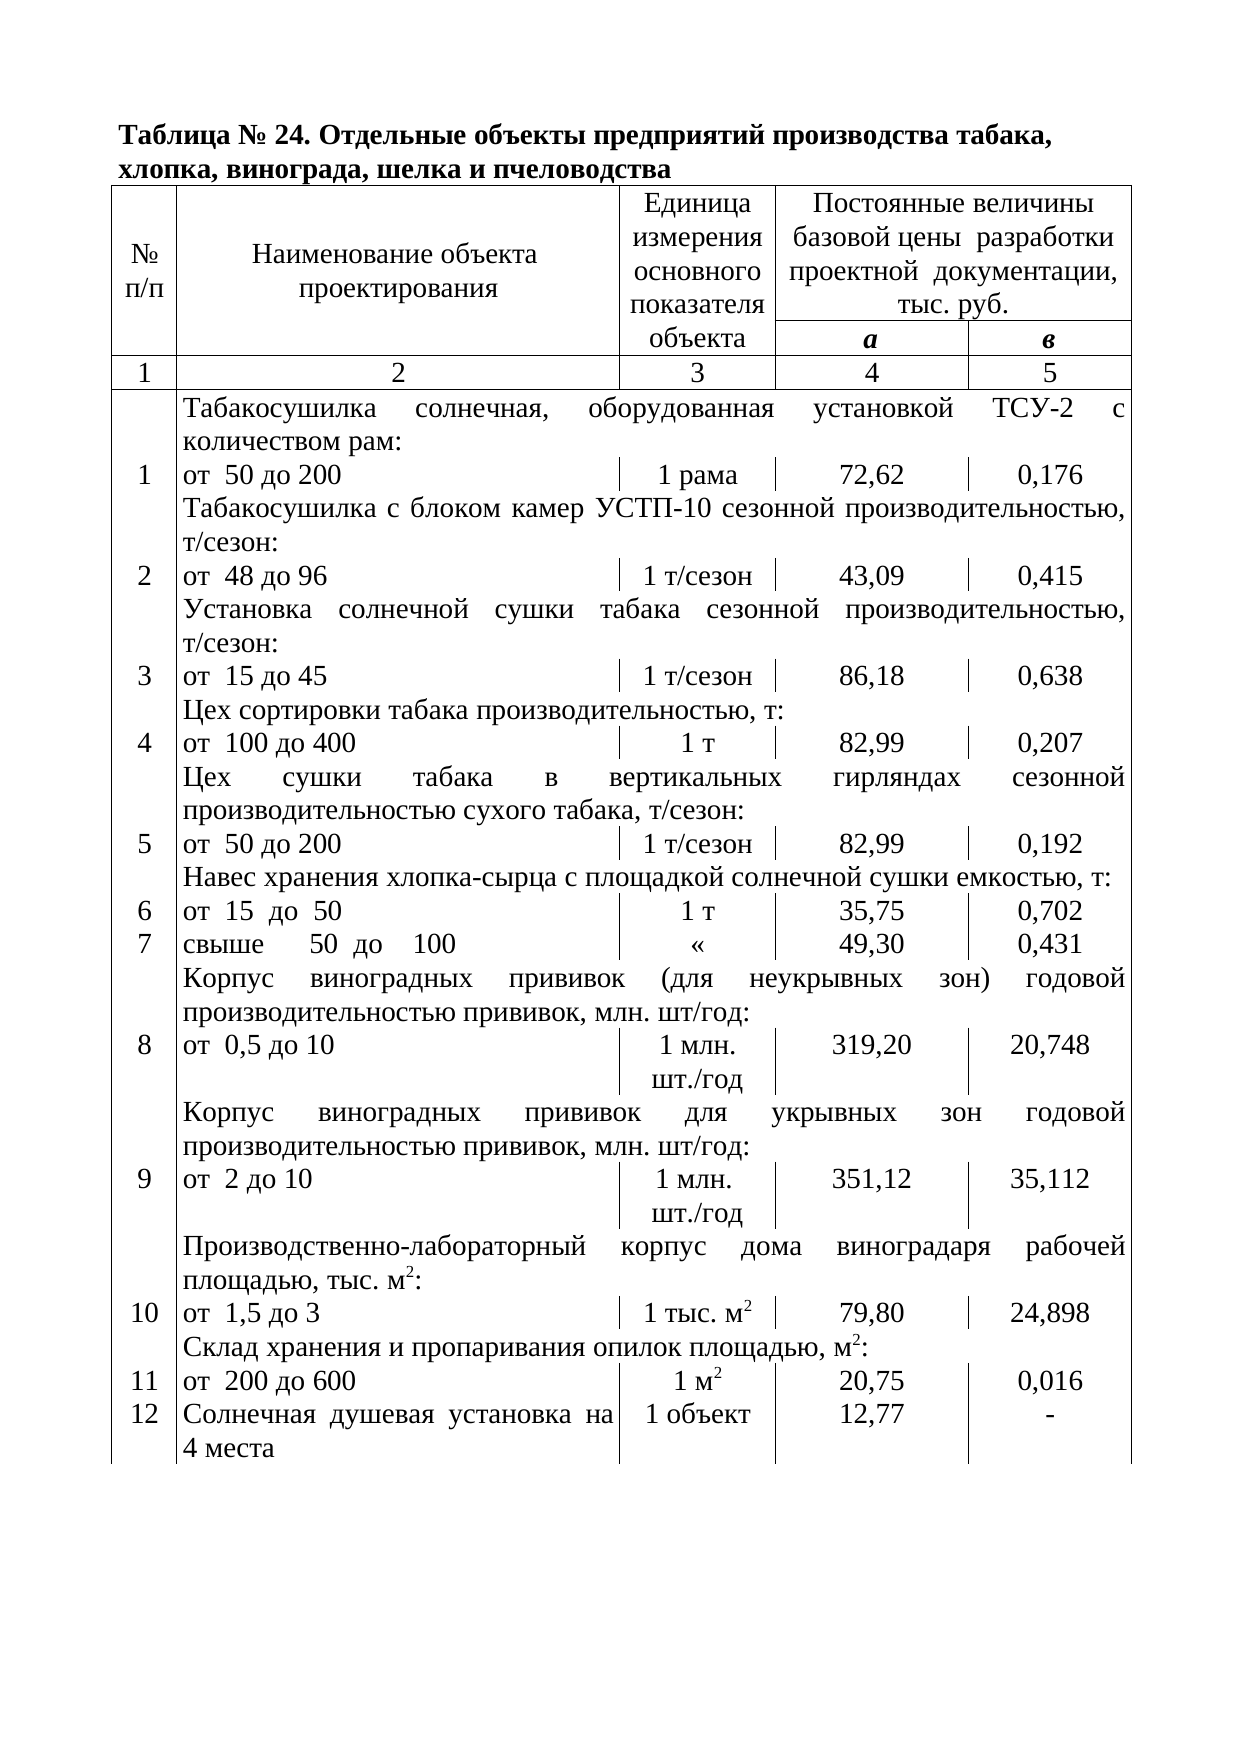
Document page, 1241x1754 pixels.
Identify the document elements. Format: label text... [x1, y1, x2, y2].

table_cell 12,77 [776, 1396, 968, 1463]
table_header Наименование объекта проектирования [177, 186, 619, 354]
table_cell 0,415 [969, 558, 1131, 591]
table_cell от 15 до 50 [177, 893, 619, 927]
table_cell 1 тыс. м2 [620, 1296, 775, 1329]
table_cell 82,99 [776, 726, 968, 759]
table_cell 9 [112, 1162, 176, 1229]
table_cell 24,898 [969, 1296, 1131, 1329]
table_cell 79,80 [776, 1296, 968, 1329]
table_cell - [969, 1396, 1131, 1463]
table_cell 1 объект [620, 1396, 775, 1463]
table_cell 0,176 [969, 457, 1131, 491]
table_cell « [620, 927, 775, 960]
table_cell [112, 1095, 176, 1162]
table_cell от 15 до 45 [177, 659, 619, 692]
table_cell в [969, 321, 1131, 354]
subtitle Таблица № 24. Отдельные объекты предприятий производства табака, хлопка, винограда, шелка и пчеловодства [118, 118, 1122, 185]
table_cell 0,207 [969, 726, 1131, 759]
table_cell от 48 до 96 [177, 558, 619, 591]
table_cell [112, 390, 176, 457]
table_header Постоянные величины базовой цены разработки проектной документации, тыс. руб. [776, 186, 1131, 320]
table_cell 43,09 [776, 558, 968, 591]
table_cell 5 [969, 356, 1131, 389]
table_cell 2 [112, 558, 176, 591]
table_cell Корпус виноградных прививок (для неукрывных зон) годовой производительностью прививок, млн. шт/год: [177, 960, 1131, 1027]
table_cell 1 [112, 457, 176, 491]
table_cell а [776, 321, 968, 354]
table_cell 1 т/сезон [620, 558, 775, 591]
table_cell от 50 до 200 [177, 457, 619, 491]
table_cell 7 [112, 927, 176, 960]
table_cell 0,016 [969, 1363, 1131, 1396]
table_cell 20,748 [969, 1028, 1131, 1094]
table_cell [112, 860, 176, 893]
table_cell [112, 960, 176, 1027]
table_cell [112, 1229, 176, 1296]
table_cell Солнечная душевая установка на 4 места [177, 1396, 619, 1463]
table_cell Корпус виноградных прививок для укрывных зон годовой производительностью прививок, млн. шт/год: [177, 1095, 1131, 1162]
table_cell Цех сушки табака в вертикальных гирляндах сезонной производительностью сухого табака, т/сезон: [177, 759, 1131, 826]
table_cell от 1,5 до 3 [177, 1296, 619, 1329]
table_cell 1 рама [620, 457, 775, 491]
table_cell [112, 1329, 176, 1363]
table_cell 1 млн. шт./год [620, 1028, 775, 1094]
table_cell 1 т/сезон [620, 659, 775, 692]
table_cell 1 м2 [620, 1363, 775, 1396]
table_cell [112, 759, 176, 826]
table_cell 2 [177, 356, 619, 389]
table_cell свыше 50 до 100 [177, 927, 619, 960]
table_cell Табакосушилка с блоком камер УСТП-10 сезонной производительностью, т/сезон: [177, 491, 1131, 558]
table_cell 11 [112, 1363, 176, 1396]
table_cell Установка солнечной сушки табака сезонной производительностью, т/сезон: [177, 591, 1131, 658]
table_cell 4 [776, 356, 968, 389]
table_cell 86,18 [776, 659, 968, 692]
table_cell Цех сортировки табака производительностью, т: [177, 692, 1131, 726]
table_cell 72,62 [776, 457, 968, 491]
table_header Единица измерения основного показателя объекта [620, 186, 775, 354]
table_header № п/п [112, 186, 176, 354]
table_cell 1 [112, 356, 176, 389]
table_cell 5 [112, 826, 176, 860]
table_cell Склад хранения и пропаривания опилок площадью, м2: [177, 1329, 1131, 1363]
table_cell 6 [112, 893, 176, 927]
table_cell 3 [112, 659, 176, 692]
table_cell 1 т/сезон [620, 826, 775, 860]
table_cell 20,75 [776, 1363, 968, 1396]
table_cell 1 млн. шт./год [620, 1162, 775, 1229]
table_cell 12 [112, 1396, 176, 1463]
table_cell от 50 до 200 [177, 826, 619, 860]
table_cell 35,112 [969, 1162, 1131, 1229]
table_cell 1 т [620, 726, 775, 759]
table_cell 82,99 [776, 826, 968, 860]
table_cell [112, 591, 176, 658]
table_cell 4 [112, 726, 176, 759]
table_cell [112, 692, 176, 726]
table_cell 35,75 [776, 893, 968, 927]
table_cell 49,30 [776, 927, 968, 960]
table_cell 0,702 [969, 893, 1131, 927]
table_cell 351,12 [776, 1162, 968, 1229]
table_cell от 2 до 10 [177, 1162, 619, 1229]
table_cell 10 [112, 1296, 176, 1329]
table_cell Производственно-лабораторный корпус дома виноградаря рабочей площадью, тыс. м2: [177, 1229, 1131, 1296]
table_cell 0,638 [969, 659, 1131, 692]
table_cell 319,20 [776, 1028, 968, 1094]
table_cell [112, 491, 176, 558]
table_cell от 100 до 400 [177, 726, 619, 759]
table_cell 8 [112, 1028, 176, 1094]
table_cell Табакосушилка солнечная, оборудованная установкой ТСУ-2 с количеством рам: [177, 390, 1131, 457]
table_cell Навес хранения хлопка-сырца с площадкой солнечной сушки емкостью, т: [177, 860, 1131, 893]
table_cell 0,431 [969, 927, 1131, 960]
table_cell 3 [620, 356, 775, 389]
table_cell от 0,5 до 10 [177, 1028, 619, 1094]
table_cell 0,192 [969, 826, 1131, 860]
table_cell 1 т [620, 893, 775, 927]
table_cell от 200 до 600 [177, 1363, 619, 1396]
